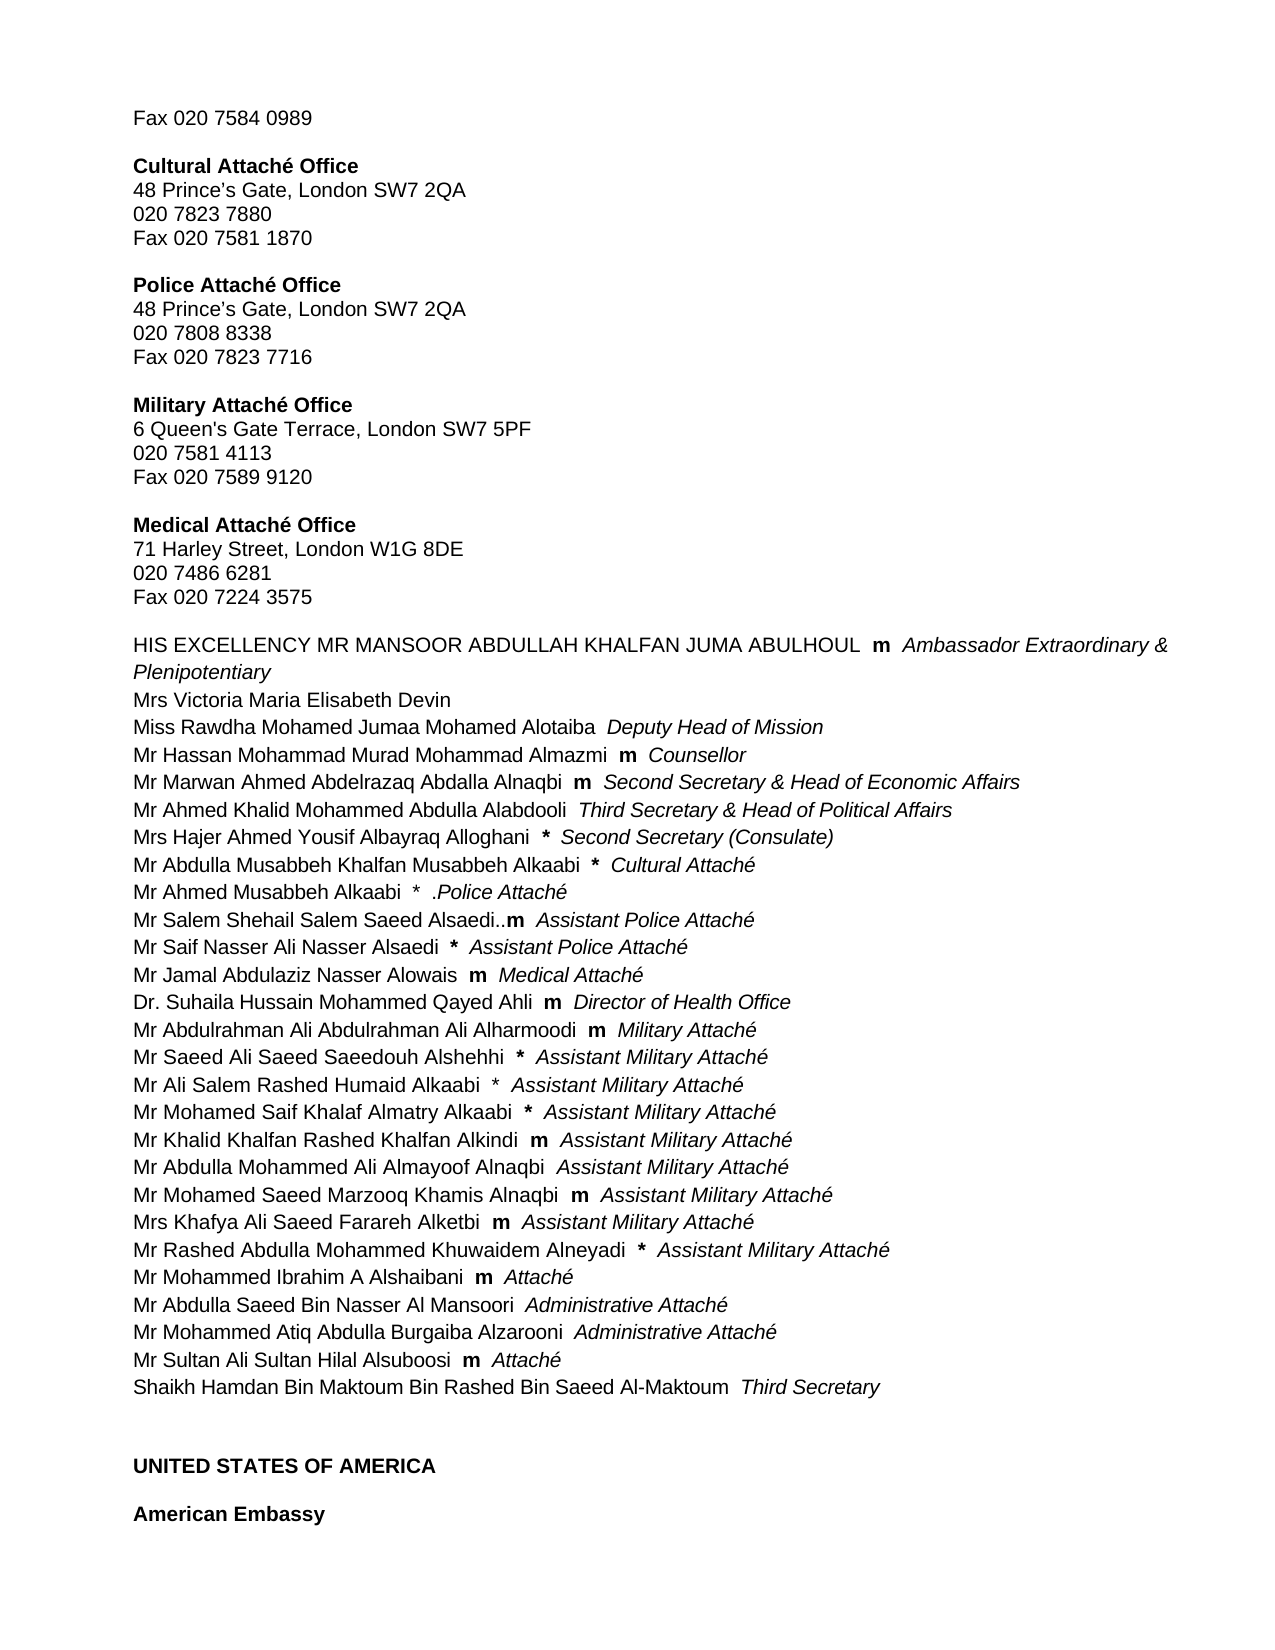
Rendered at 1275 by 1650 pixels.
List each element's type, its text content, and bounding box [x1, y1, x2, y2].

text Fax 020 7581 1870 [133, 225, 1181, 249]
text Mr Ali Salem Rashed Humaid Alkaabi * Assistant Military Attaché [133, 1073, 1181, 1097]
text Fax 020 7823 7716 [133, 345, 1181, 369]
text Mr Hassan Mohammad Murad Mohammad Almazmi m Counsellor [133, 743, 1181, 767]
text American Embassy [133, 1502, 1181, 1526]
text Mrs Hajer Ahmed Yousif Albayraq Alloghani * Second Secretary (Consulate) [133, 825, 1181, 849]
text Mrs Khafya Ali Saeed Farareh Alketbi m Assistant Military Attaché [133, 1210, 1181, 1234]
text Mr Abdulla Saeed Bin Nasser Al Mansoori Administrative Attaché [133, 1293, 1181, 1317]
text Fax 020 7584 0989 [133, 106, 1181, 129]
text Shaikh Hamdan Bin Maktoum Bin Rashed Bin Saeed Al-Maktoum Third Secretary [133, 1375, 1181, 1399]
text HIS EXCELLENCY MR MANSOOR ABDULLAH KHALFAN JUMA ABULHOUL m Ambassador Extraordinary & Plenipotentiary [133, 633, 1181, 684]
text Mr Mohamed Saeed Marzooq Khamis Alnaqbi m Assistant Military Attaché [133, 1183, 1181, 1207]
text Mr Abdulla Mohammed Ali Almayoof Alnaqbi Assistant Military Attaché [133, 1155, 1181, 1179]
text Fax 020 7589 9120 [133, 465, 1181, 489]
text 020 7808 8338 [133, 321, 1181, 345]
text 71 Harley Street, London W1G 8DE [133, 537, 1181, 561]
text Mr Abdulrahman Ali Abdulrahman Ali Alharmoodi m Military Attaché [133, 1018, 1181, 1042]
text Mr Marwan Ahmed Abdelrazaq Abdalla Alnaqbi m Second Secretary & Head of Economic Affairs [133, 770, 1181, 794]
text Mr Rashed Abdulla Mohammed Khuwaidem Alneyadi * Assistant Military Attaché [133, 1238, 1181, 1262]
text 020 7823 7880 [133, 201, 1181, 225]
text Mr Mohamed Saif Khalaf Almatry Alkaabi * Assistant Military Attaché [133, 1100, 1181, 1124]
text 6 Queen's Gate Terrace, London SW7 5PF [133, 417, 1181, 441]
text Dr. Suhaila Hussain Mohammed Qayed Ahli m Director of Health Office [133, 990, 1181, 1014]
text Mrs Victoria Maria Elisabeth Devin [133, 688, 1181, 712]
text Fax 020 7224 3575 [133, 585, 1181, 609]
text Mr Sultan Ali Sultan Hilal Alsuboosi m Attaché [133, 1348, 1181, 1372]
text Mr Mohammed Ibrahim A Alshaibani m Attaché [133, 1265, 1181, 1289]
text UNITED STATES OF AMERICA [133, 1454, 1181, 1478]
text Miss Rawdha Mohamed Jumaa Mohamed Alotaiba Deputy Head of Mission [133, 715, 1181, 739]
text Mr Khalid Khalfan Rashed Khalfan Alkindi m Assistant Military Attaché [133, 1128, 1181, 1152]
text Military Attaché Office [133, 393, 1181, 417]
text Medical Attaché Office [133, 513, 1181, 537]
text Mr Ahmed Musabbeh Alkaabi * .Police Attaché [133, 880, 1181, 904]
text Mr Salem Shehail Salem Saeed Alsaedi..m Assistant Police Attaché [133, 908, 1181, 932]
text Cultural Attaché Office [133, 153, 1181, 177]
text Mr Jamal Abdulaziz Nasser Alowais m Medical Attaché [133, 963, 1181, 987]
text 48 Prince’s Gate, London SW7 2QA [133, 177, 1181, 201]
text Mr Mohammed Atiq Abdulla Burgaiba Alzarooni Administrative Attaché [133, 1320, 1181, 1344]
text 020 7486 6281 [133, 561, 1181, 585]
text 48 Prince’s Gate, London SW7 2QA [133, 297, 1181, 321]
text Police Attaché Office [133, 273, 1181, 297]
text Mr Ahmed Khalid Mohammed Abdulla Alabdooli Third Secretary & Head of Political Affairs [133, 798, 1181, 822]
text 020 7581 4113 [133, 441, 1181, 465]
text Mr Saif Nasser Ali Nasser Alsaedi * Assistant Police Attaché [133, 935, 1181, 959]
text Mr Saeed Ali Saeed Saeedouh Alshehhi * Assistant Military Attaché [133, 1045, 1181, 1069]
text Mr Abdulla Musabbeh Khalfan Musabbeh Alkaabi * Cultural Attaché [133, 853, 1181, 877]
